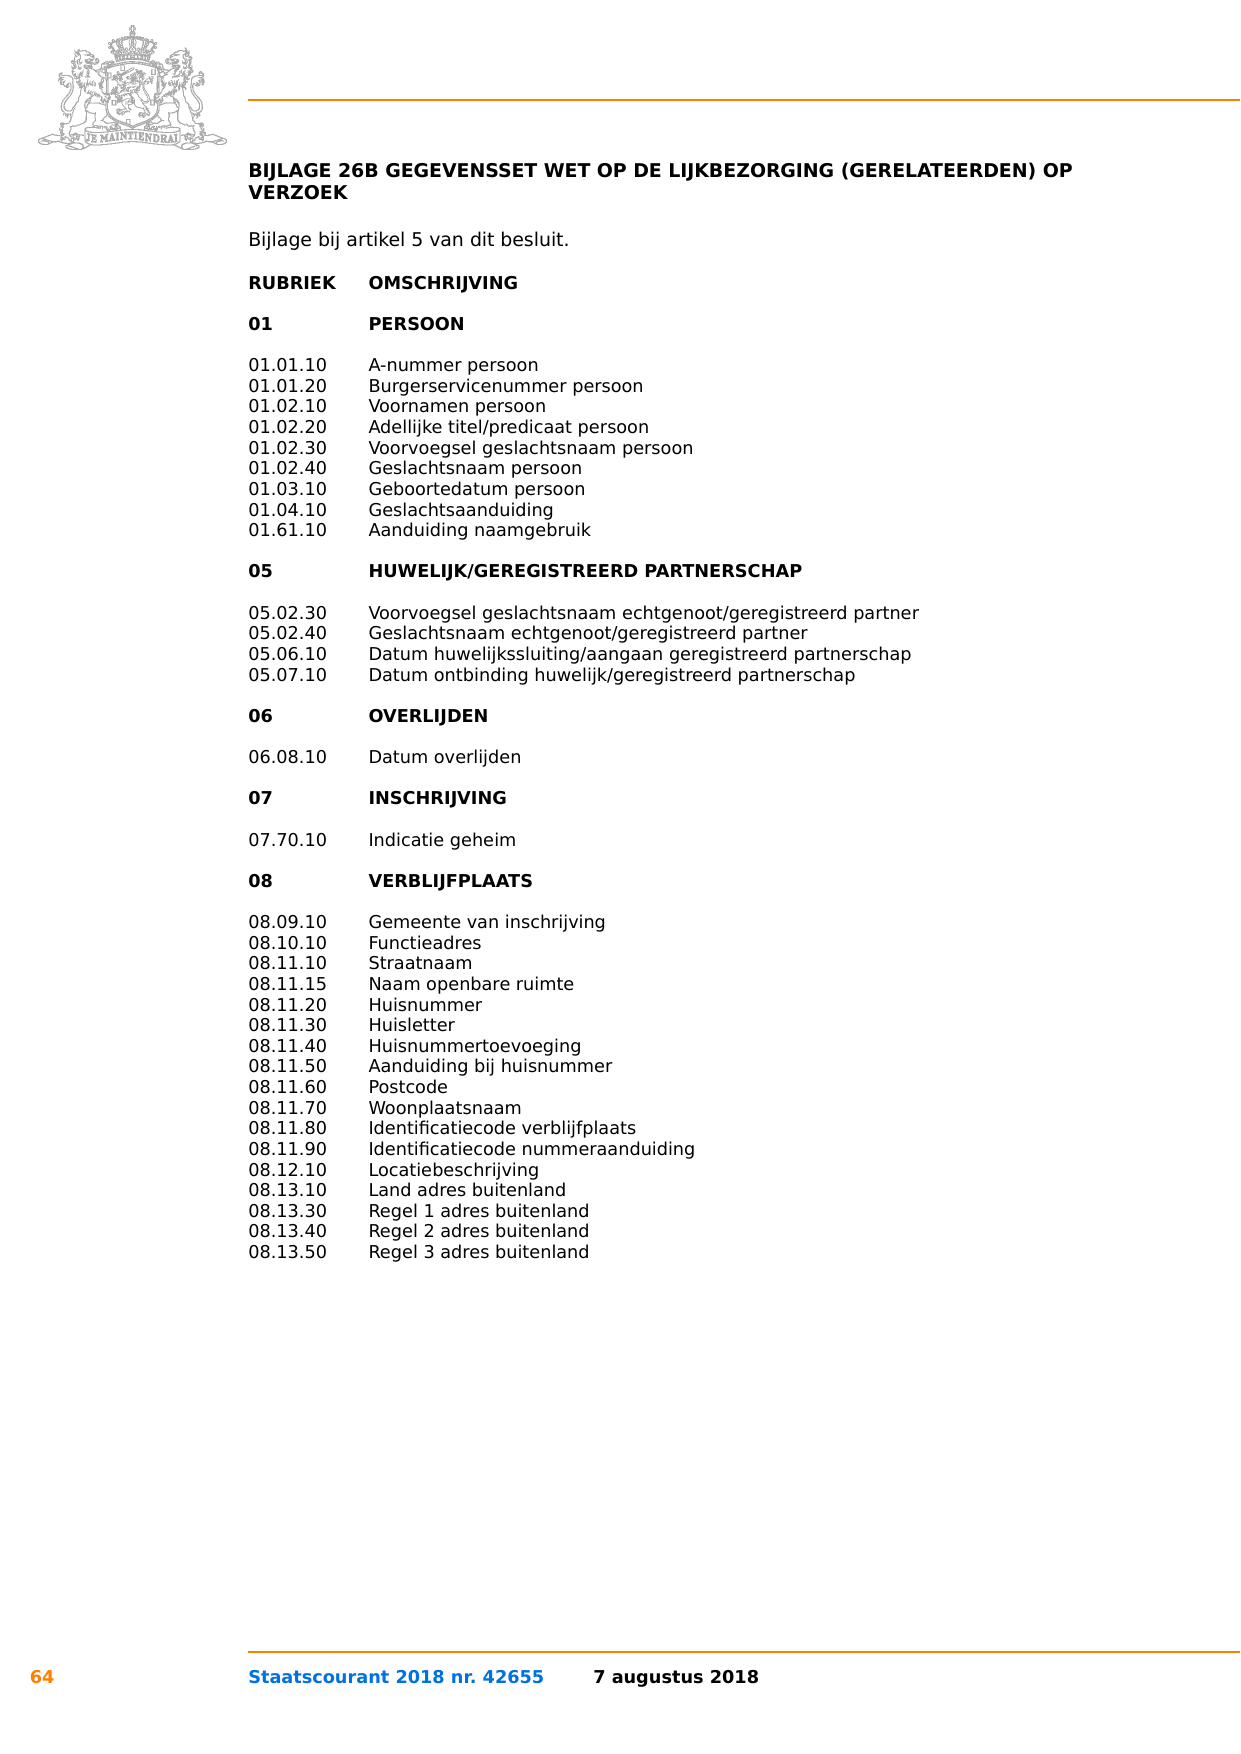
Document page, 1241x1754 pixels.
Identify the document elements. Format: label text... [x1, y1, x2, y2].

table_cell Geslachtsnaam persoon [363, 458, 1163, 479]
table_cell Datum ontbinding huwelijk/geregistreerd partnerschap [363, 665, 1163, 685]
table_cell Datum huwelijkssluiting/aangaan geregistreerd partnerschap [363, 644, 1163, 664]
table_cell Regel 2 adres buitenland [363, 1221, 1163, 1242]
table_cell Huisletter [363, 1015, 1163, 1036]
table_cell OVERLIJDEN [363, 706, 1163, 726]
table_cell Geboortedatum persoon [363, 479, 1163, 499]
table_cell 01.02.40 [248, 458, 362, 479]
table_cell [363, 685, 1163, 706]
table_cell Straatnaam [363, 953, 1163, 974]
table_cell 05.02.40 [248, 623, 362, 644]
table_cell 06 [248, 706, 362, 726]
table_cell Adellijke titel/predicaat persoon [363, 417, 1163, 438]
table_cell 08.13.50 [248, 1242, 362, 1263]
table_cell 08.09.10 [248, 912, 362, 933]
table_cell Identificatiecode nummeraanduiding [363, 1139, 1163, 1159]
picture [38, 25, 227, 150]
table_cell Indicatie geheim [363, 830, 1163, 850]
table_cell Naam openbare ruimte [363, 974, 1163, 994]
table_cell 08.11.90 [248, 1139, 362, 1159]
table_cell HUWELIJK/GEREGISTREERD PARTNERSCHAP [363, 561, 1163, 582]
table_cell Burgerservicenummer persoon [363, 376, 1163, 396]
table_cell Land adres buitenland [363, 1180, 1163, 1201]
table_cell 08.10.10 [248, 933, 362, 953]
table_cell 05.07.10 [248, 665, 362, 685]
table_cell 01.02.20 [248, 417, 362, 438]
table_cell Huisnummertoevoeging [363, 1036, 1163, 1056]
table_cell Voornamen persoon [363, 396, 1163, 417]
table_cell Datum overlijden [363, 747, 1163, 768]
table_cell 08.13.40 [248, 1221, 362, 1242]
table_cell Huisnummer [363, 995, 1163, 1015]
table_header OMSCHRIJVING [363, 273, 1163, 293]
table_cell [248, 768, 362, 788]
table_cell 01.03.10 [248, 479, 362, 499]
table_cell 05.02.30 [248, 603, 362, 623]
table_cell 07 [248, 788, 362, 809]
table_cell Gemeente van inschrijving [363, 912, 1163, 933]
table_cell PERSOON [363, 314, 1163, 334]
table_cell [248, 685, 362, 706]
table_cell [363, 293, 1163, 314]
table_cell Geslachtsaanduiding [363, 500, 1163, 520]
table_cell 07.70.10 [248, 830, 362, 850]
table_cell 05 [248, 561, 362, 582]
table_cell [363, 809, 1163, 829]
table_cell 08.11.20 [248, 995, 362, 1015]
table_cell Aanduiding naamgebruik [363, 520, 1163, 541]
table_cell Voorvoegsel geslachtsnaam echtgenoot/geregistreerd partner [363, 603, 1163, 623]
table_cell 08.11.40 [248, 1036, 362, 1056]
table_cell 08.11.50 [248, 1056, 362, 1077]
table_cell [248, 293, 362, 314]
table_cell 01.01.20 [248, 376, 362, 396]
table_cell [248, 582, 362, 603]
table_cell [363, 768, 1163, 788]
table_cell 01 [248, 314, 362, 334]
table_cell Functieadres [363, 933, 1163, 953]
table_cell 01.04.10 [248, 500, 362, 520]
table_cell 08.11.30 [248, 1015, 362, 1036]
table_cell 01.02.30 [248, 438, 362, 458]
table_cell [248, 850, 362, 871]
table_cell 01.02.10 [248, 396, 362, 417]
table_cell 08.11.70 [248, 1098, 362, 1118]
table_cell [363, 726, 1163, 747]
table_cell A-nummer persoon [363, 355, 1163, 376]
table_cell 08.13.10 [248, 1180, 362, 1201]
table_cell Postcode [363, 1077, 1163, 1098]
table_cell 08.11.10 [248, 953, 362, 974]
table_cell 08.11.80 [248, 1118, 362, 1139]
table_cell [248, 541, 362, 561]
table_cell [248, 891, 362, 912]
table_cell Locatiebeschrijving [363, 1160, 1163, 1180]
table_cell Aanduiding bij huisnummer [363, 1056, 1163, 1077]
table_cell [363, 891, 1163, 912]
table_cell 08.11.60 [248, 1077, 362, 1098]
table_cell 08.12.10 [248, 1160, 362, 1180]
table_header RUBRIEK [248, 273, 362, 293]
table_cell [248, 335, 362, 355]
table_cell VERBLIJFPLAATS [363, 871, 1163, 891]
table_cell Regel 1 adres buitenland [363, 1201, 1163, 1221]
table_cell 06.08.10 [248, 747, 362, 768]
table_cell 01.61.10 [248, 520, 362, 541]
table_cell [248, 809, 362, 829]
table_cell Voorvoegsel geslachtsnaam persoon [363, 438, 1163, 458]
subtitle BIJLAGE 26B GEGEVENSSET WET OP DE LIJKBEZORGING (GERELATEERDEN) OP VERZOEK [248, 160, 1163, 204]
table_cell [248, 726, 362, 747]
table_cell [363, 850, 1163, 871]
table_cell [363, 582, 1163, 603]
table_cell 08 [248, 871, 362, 891]
table_cell 01.01.10 [248, 355, 362, 376]
table_cell INSCHRIJVING [363, 788, 1163, 809]
table_cell 05.06.10 [248, 644, 362, 664]
table_cell [363, 541, 1163, 561]
table_cell Regel 3 adres buitenland [363, 1242, 1163, 1263]
table_cell [363, 335, 1163, 355]
table_cell Woonplaatsnaam [363, 1098, 1163, 1118]
table_cell 08.11.15 [248, 974, 362, 994]
table_cell 08.13.30 [248, 1201, 362, 1221]
table_cell Geslachtsnaam echtgenoot/geregistreerd partner [363, 623, 1163, 644]
text Bijlage bij artikel 5 van dit besluit. [248, 229, 1163, 251]
table_cell Identificatiecode verblijfplaats [363, 1118, 1163, 1139]
